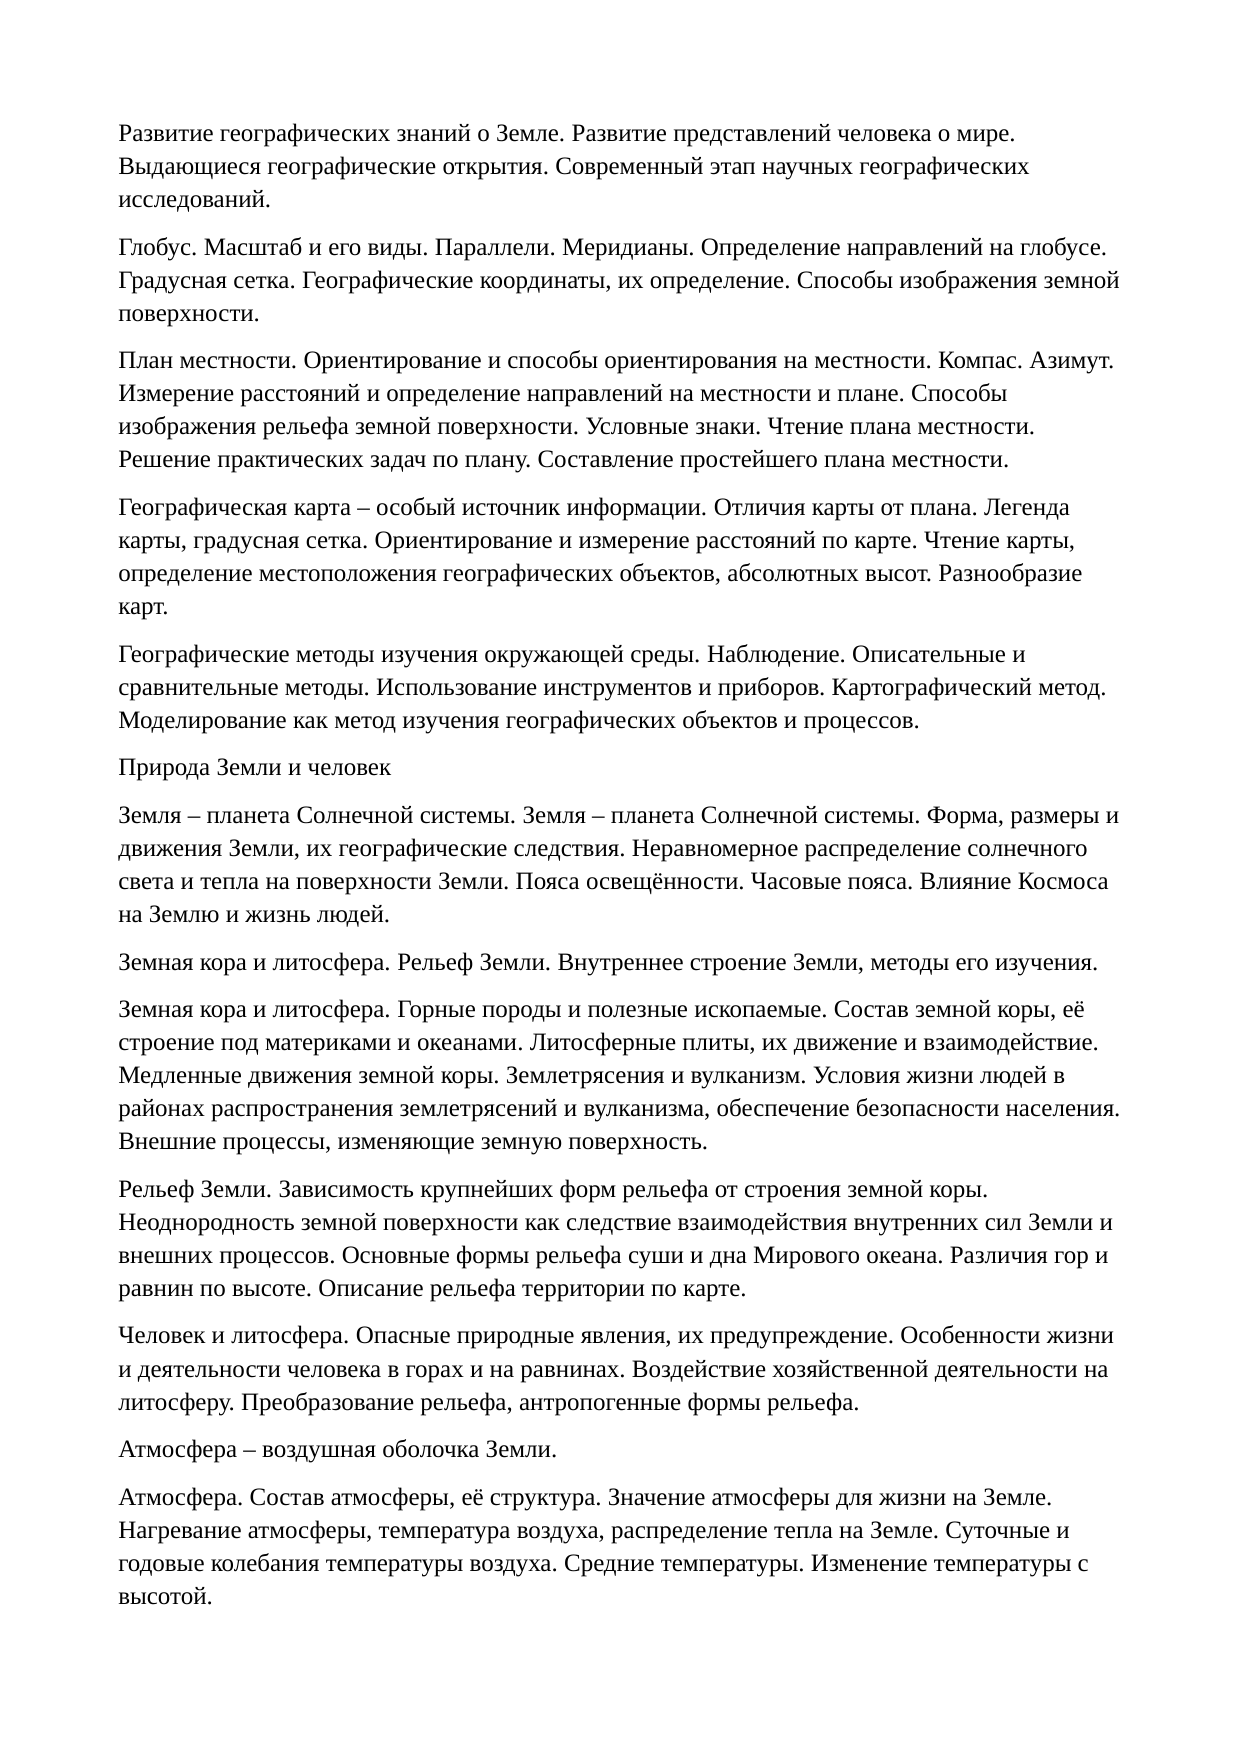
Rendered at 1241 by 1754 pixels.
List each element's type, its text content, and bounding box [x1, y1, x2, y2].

text Земля – планета Солнечной системы. Земля – планета Солнечной системы. Форма, размеры и движения Земли, их географические следствия. Неравномерное распределение солнечного света и тепла на поверхности Земли. Пояса освещённости. Часовые пояса. Влияние Космоса на Землю и жизнь людей. [118, 800, 1122, 928]
text План местности. Ориентирование и способы ориентирования на местности. Компас. Азимут. Измерение расстояний и определение направлений на местности и плане. Способы изображения рельефа земной поверхности. Условные знаки. Чтение плана местности. Решение практических задач по плану. Составление простейшего плана местности. [118, 345, 1122, 473]
text Земная кора и литосфера. Рельеф Земли. Внутреннее строение Земли, методы его изучения. [118, 947, 1122, 975]
text Развитие географических знаний о Земле. Развитие представлений человека о мире. Выдающиеся географические открытия. Современный этап научных географических исследований. [118, 118, 1122, 213]
text Человек и литосфера. Опасные природные явления, их предупреждение. Особенности жизни и деятельности человека в горах и на равнинах. Воздействие хозяйственной деятельности на литосферу. Преобразование рельефа, антропогенные формы рельефа. [118, 1321, 1122, 1415]
text Рельеф Земли. Зависимость крупнейших форм рельефа от строения земной коры. Неоднородность земной поверхности как следствие взаимодействия внутренних сил Земли и внешних процессов. Основные формы рельефа суши и дна Мирового океана. Различия гор и равнин по высоте. Описание рельефа территории по карте. [118, 1174, 1122, 1302]
text Географическая карта – особый источник информации. Отличия карты от плана. Легенда карты, градусная сетка. Ориентирование и измерение расстояний по карте. Чтение карты, определение местоположения географических объектов, абсолютных высот. Разнообразие карт. [118, 492, 1122, 620]
text Природа Земли и человек [118, 752, 1122, 781]
text Атмосфера – воздушная оболочка Земли. [118, 1434, 1122, 1463]
text Земная кора и литосфера. Горные породы и полезные ископаемые. Состав земной коры, её строение под материками и океанами. Литосферные плиты, их движение и взаимодействие. Медленные движения земной коры. Землетрясения и вулканизм. Условия жизни людей в районах распространения землетрясений и вулканизма, обеспечение безопасности населения. Внешние процессы, изменяющие земную поверхность. [118, 994, 1122, 1155]
text Глобус. Масштаб и его виды. Параллели. Меридианы. Определение направлений на глобусе. Градусная сетка. Географические координаты, их определение. Способы изображения земной поверхности. [118, 232, 1122, 327]
text Географические методы изучения окружающей среды. Наблюдение. Описательные и сравнительные методы. Использование инструментов и приборов. Картографический метод. Моделирование как метод изучения географических объектов и процессов. [118, 639, 1122, 733]
text Атмосфера. Состав атмосферы, её структура. Значение атмосферы для жизни на Земле. Нагревание атмосферы, температура воздуха, распределение тепла на Земле. Суточные и годовые колебания температуры воздуха. Средние температуры. Изменение температуры с высотой. [118, 1482, 1122, 1610]
